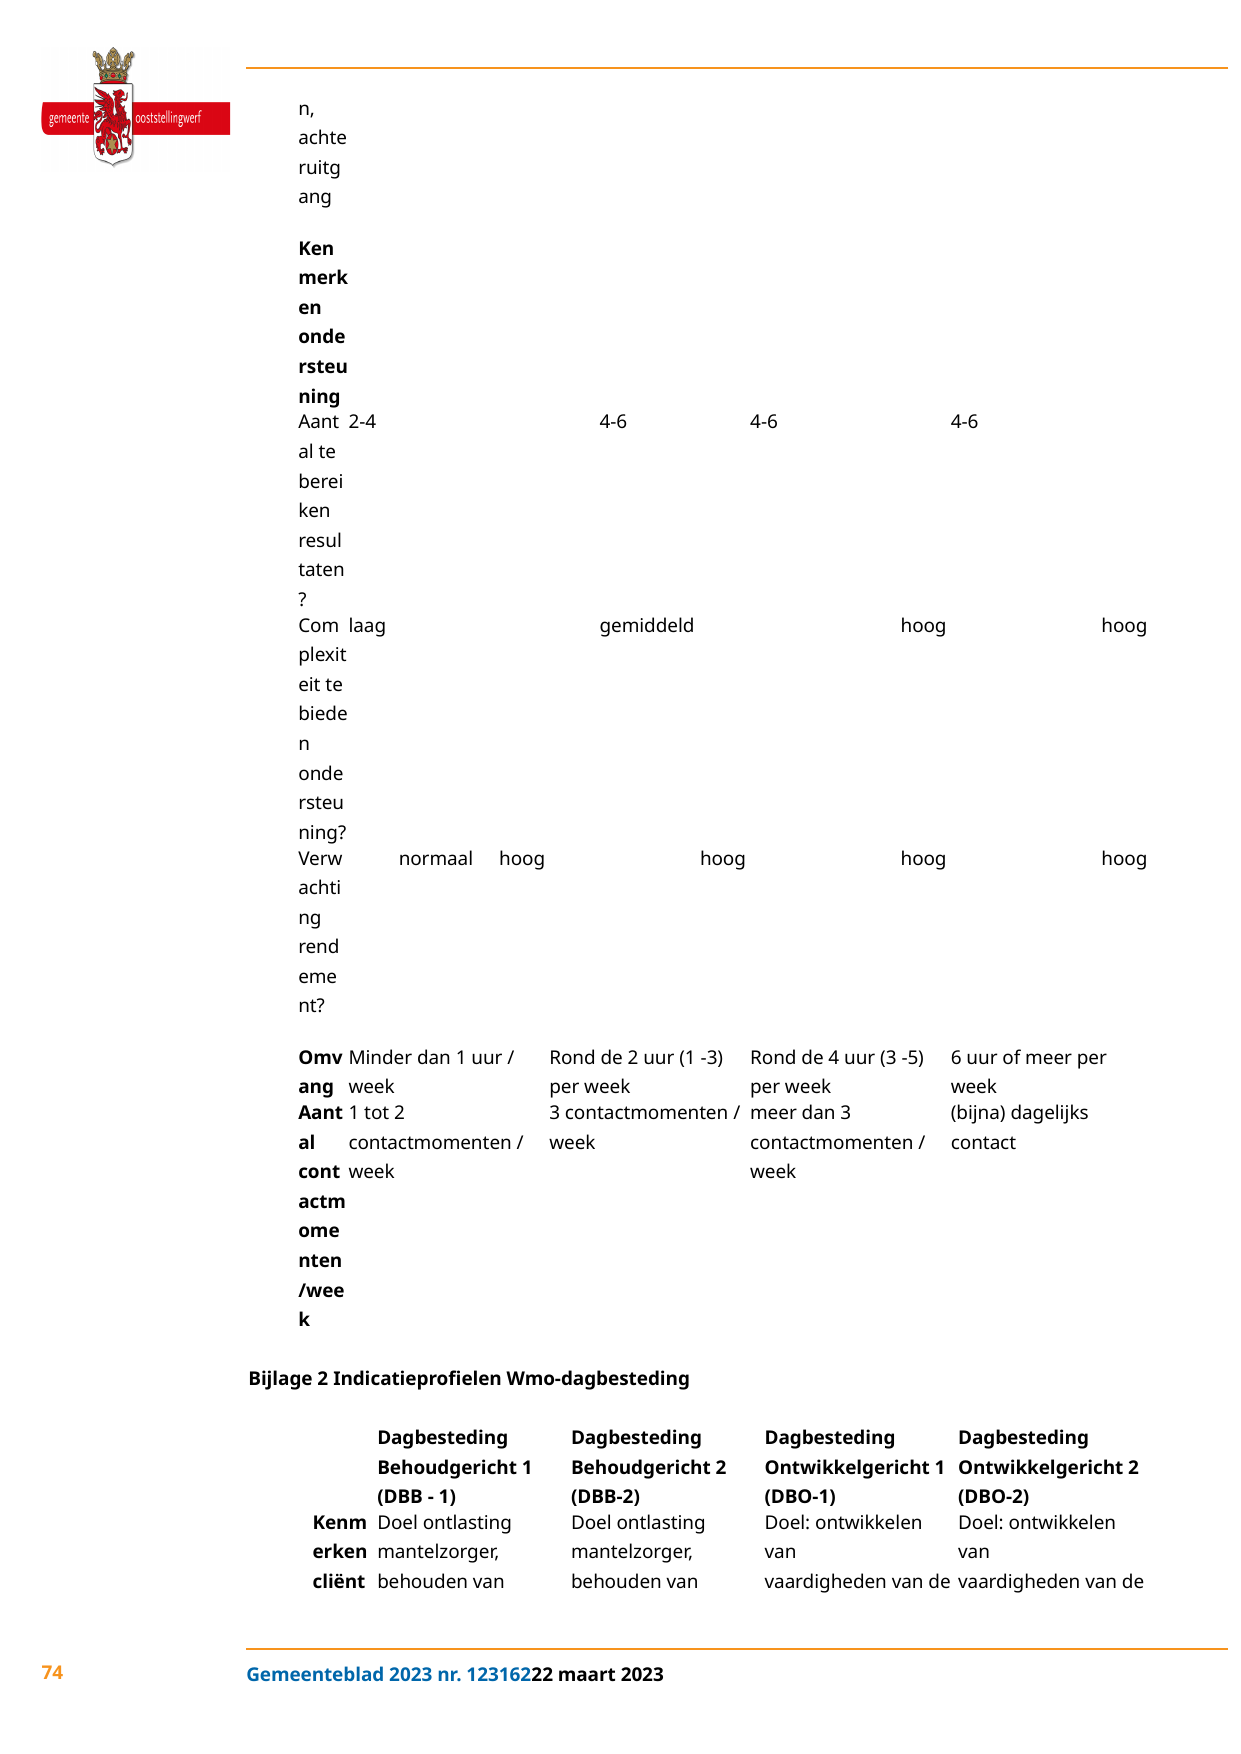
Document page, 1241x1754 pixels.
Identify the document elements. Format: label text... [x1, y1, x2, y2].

table_cell [248, 95, 298, 209]
table_cell [700, 235, 750, 409]
table_cell [750, 95, 800, 209]
table_cell [248, 409, 298, 612]
table_cell [700, 95, 750, 209]
table_cell [248, 209, 298, 235]
table_cell [800, 95, 900, 209]
table_cell [1101, 209, 1152, 235]
table_cell [499, 612, 549, 845]
table_cell hoog [1101, 845, 1152, 1018]
table_cell [951, 235, 1001, 409]
table_cell [900, 1018, 951, 1044]
text Bijlage 2 Indicatieprofielen Wmo-dagbesteding [248, 1365, 1152, 1391]
table_cell [900, 235, 951, 409]
table_cell [800, 1018, 900, 1044]
table_cell [298, 1018, 348, 1044]
table_cell [549, 95, 599, 209]
table_cell Doel: ontwikkelen van vaardigheden van de [764, 1509, 958, 1594]
table_cell [1101, 235, 1152, 409]
table_cell [599, 845, 700, 1018]
table_cell [399, 612, 499, 845]
table_cell [951, 95, 1001, 209]
table_cell [951, 209, 1001, 235]
table_cell Aantal te bereiken resultaten? [298, 409, 348, 612]
table_cell 4-6 [951, 409, 1001, 612]
table_cell Rond de 4 uur (3 -5) per week [750, 1044, 951, 1099]
table_cell [1001, 612, 1101, 845]
table_cell meer dan 3 contactmomenten / week [750, 1099, 951, 1332]
table_cell 3 contactmomenten / week [549, 1099, 750, 1332]
table_header Dagbesteding Ontwikkelgericht 1 (DBO-1) [764, 1424, 958, 1509]
table_cell Doel ontlasting mantelzorger, behouden van [571, 1509, 764, 1594]
table_cell [800, 409, 900, 612]
table_cell Rond de 2 uur (1 -3) per week [549, 1044, 750, 1099]
table_cell [900, 95, 951, 209]
table_cell laag [348, 612, 398, 845]
table_cell [1101, 95, 1152, 209]
table_cell Aantal contactmomenten/week [298, 1099, 348, 1332]
table_header [248, 1424, 312, 1509]
table_cell [348, 209, 398, 235]
table_cell [549, 209, 599, 235]
table_header [313, 1424, 377, 1509]
table_cell hoog [900, 845, 951, 1018]
table_cell [750, 1018, 800, 1044]
table_cell [248, 1509, 312, 1594]
table_cell [700, 612, 750, 845]
table_header Dagbesteding Ontwikkelgericht 2 (DBO-2) [958, 1424, 1152, 1509]
picture [41, 47, 231, 172]
table_cell Kenmerken ondersteuning [298, 235, 348, 409]
table_cell [700, 1018, 750, 1044]
table_cell [750, 612, 800, 845]
table_cell [951, 845, 1001, 1018]
table_cell [499, 1018, 549, 1044]
table_cell gemiddeld [599, 612, 700, 845]
table_cell [900, 209, 951, 235]
table_cell [248, 1018, 298, 1044]
table_cell [499, 209, 549, 235]
table_cell [248, 1044, 298, 1099]
table_cell [499, 409, 549, 612]
table_cell Doel: ontwikkelen van vaardigheden van de [958, 1509, 1152, 1594]
table_cell hoog [900, 612, 951, 845]
table_cell [549, 612, 599, 845]
table_cell [248, 845, 298, 1018]
table_cell Kenmerken cliënt [313, 1509, 377, 1594]
table_cell [1101, 1018, 1152, 1044]
table_cell [599, 235, 700, 409]
table_cell [599, 209, 700, 235]
table_cell [348, 95, 398, 209]
table_cell [399, 209, 499, 235]
table_cell [800, 845, 900, 1018]
table_cell [549, 235, 599, 409]
table_cell (bijna) dagelijks contact [951, 1099, 1152, 1332]
table_cell [1101, 409, 1152, 612]
table_cell [800, 235, 900, 409]
table_cell 4-6 [599, 409, 700, 612]
table_cell 6 uur of meer per week [951, 1044, 1152, 1099]
table_cell [700, 409, 750, 612]
table_cell [1001, 845, 1101, 1018]
table_cell [549, 845, 599, 1018]
table_cell [1001, 235, 1101, 409]
table_cell [248, 1099, 298, 1332]
table_cell 2-4 [348, 409, 398, 612]
table_cell [248, 612, 298, 845]
table_cell [1001, 209, 1101, 235]
table_cell [348, 845, 398, 1018]
table_cell [399, 235, 499, 409]
table_cell [399, 95, 499, 209]
table_cell 1 tot 2 contactmomenten / week [348, 1099, 549, 1332]
table_cell [298, 209, 348, 235]
table_cell [750, 235, 800, 409]
table_cell [800, 209, 900, 235]
table_cell 4-6 [750, 409, 800, 612]
table_cell [800, 612, 900, 845]
table_header Dagbesteding Behoudgericht 1 (DBB - 1) [377, 1424, 571, 1509]
table_cell [399, 409, 499, 612]
table_cell [750, 845, 800, 1018]
table_cell [348, 1018, 398, 1044]
table_cell [750, 209, 800, 235]
table_cell [348, 235, 398, 409]
table_cell Complexiteit te bieden ondersteuning? [298, 612, 348, 845]
table_cell [951, 1018, 1001, 1044]
table_cell hoog [700, 845, 750, 1018]
table_cell [599, 1018, 700, 1044]
table_cell hoog [1101, 612, 1152, 845]
table_cell [549, 409, 599, 612]
table_cell [1001, 409, 1101, 612]
table_cell [549, 1018, 599, 1044]
table_cell Omvang [298, 1044, 348, 1099]
table_cell [499, 235, 549, 409]
table_cell [248, 235, 298, 409]
table_cell normaal [399, 845, 499, 1018]
table_cell [951, 612, 1001, 845]
table_cell n, achteruitgang [298, 95, 348, 209]
table_cell hoog [499, 845, 549, 1018]
table_cell Minder dan 1 uur / week [348, 1044, 549, 1099]
table_cell Doel ontlasting mantelzorger, behouden van [377, 1509, 571, 1594]
table_cell Verwachting rendement? [298, 845, 348, 1018]
table_cell [1001, 1018, 1101, 1044]
table_cell [499, 95, 549, 209]
table_cell [1001, 95, 1101, 209]
table_cell [599, 95, 700, 209]
table_cell [900, 409, 951, 612]
table_cell [700, 209, 750, 235]
table_cell [399, 1018, 499, 1044]
table_header Dagbesteding Behoudgericht 2 (DBB-2) [571, 1424, 764, 1509]
